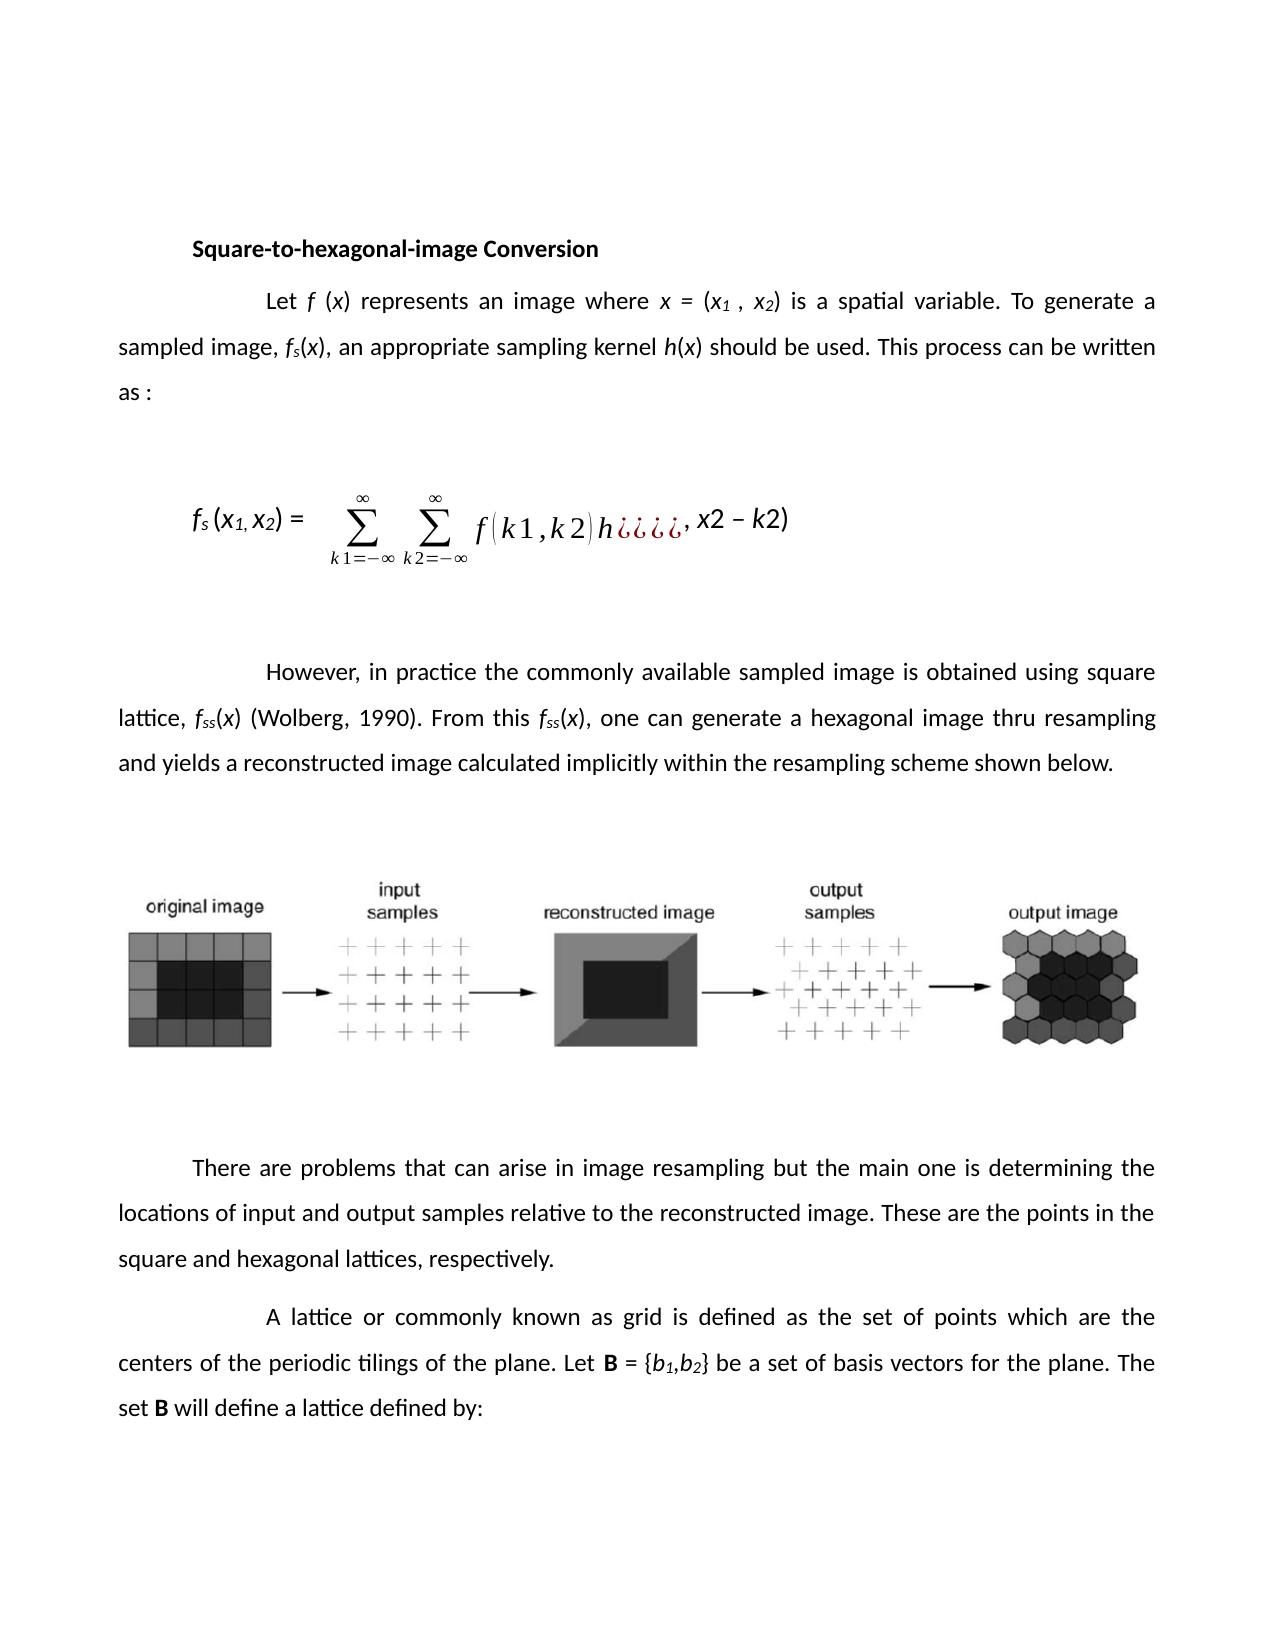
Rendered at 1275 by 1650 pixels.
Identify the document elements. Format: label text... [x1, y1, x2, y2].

text However, in practice the commonly available sampled image is obtained using square lattice, fss(x) (Wolberg, 1990). From this fss(x), one can generate a hexagonal image thru resampling and yields a reconstructed image calculated implicitly within the resampling scheme shown below. [118, 656, 1157, 778]
text Square-to-hexagonal-image Conversion [118, 233, 1157, 264]
text There are problems that can arise in image resampling but the main one is determining the locations of input and output samples relative to the reconstructed image. These are the points in the square and hexagonal lattices, respectively. [118, 1152, 1157, 1274]
text A lattice or commonly known as grid is defined as the set of points which are the centers of the periodic tilings of the plane. Let B = {b1,b2} be a set of basis vectors for the plane. The set B will define a lattice defined by: [118, 1301, 1157, 1423]
text Let f (x) represents an image where x = (x1 , x2) is a spatial variable. To generate a sampled image, fs(x), an appropriate sampling kernel h(x) should be used. This process can be written as : [118, 285, 1157, 407]
text fs (x1, x2) = , x2 – k2) [118, 487, 1157, 569]
